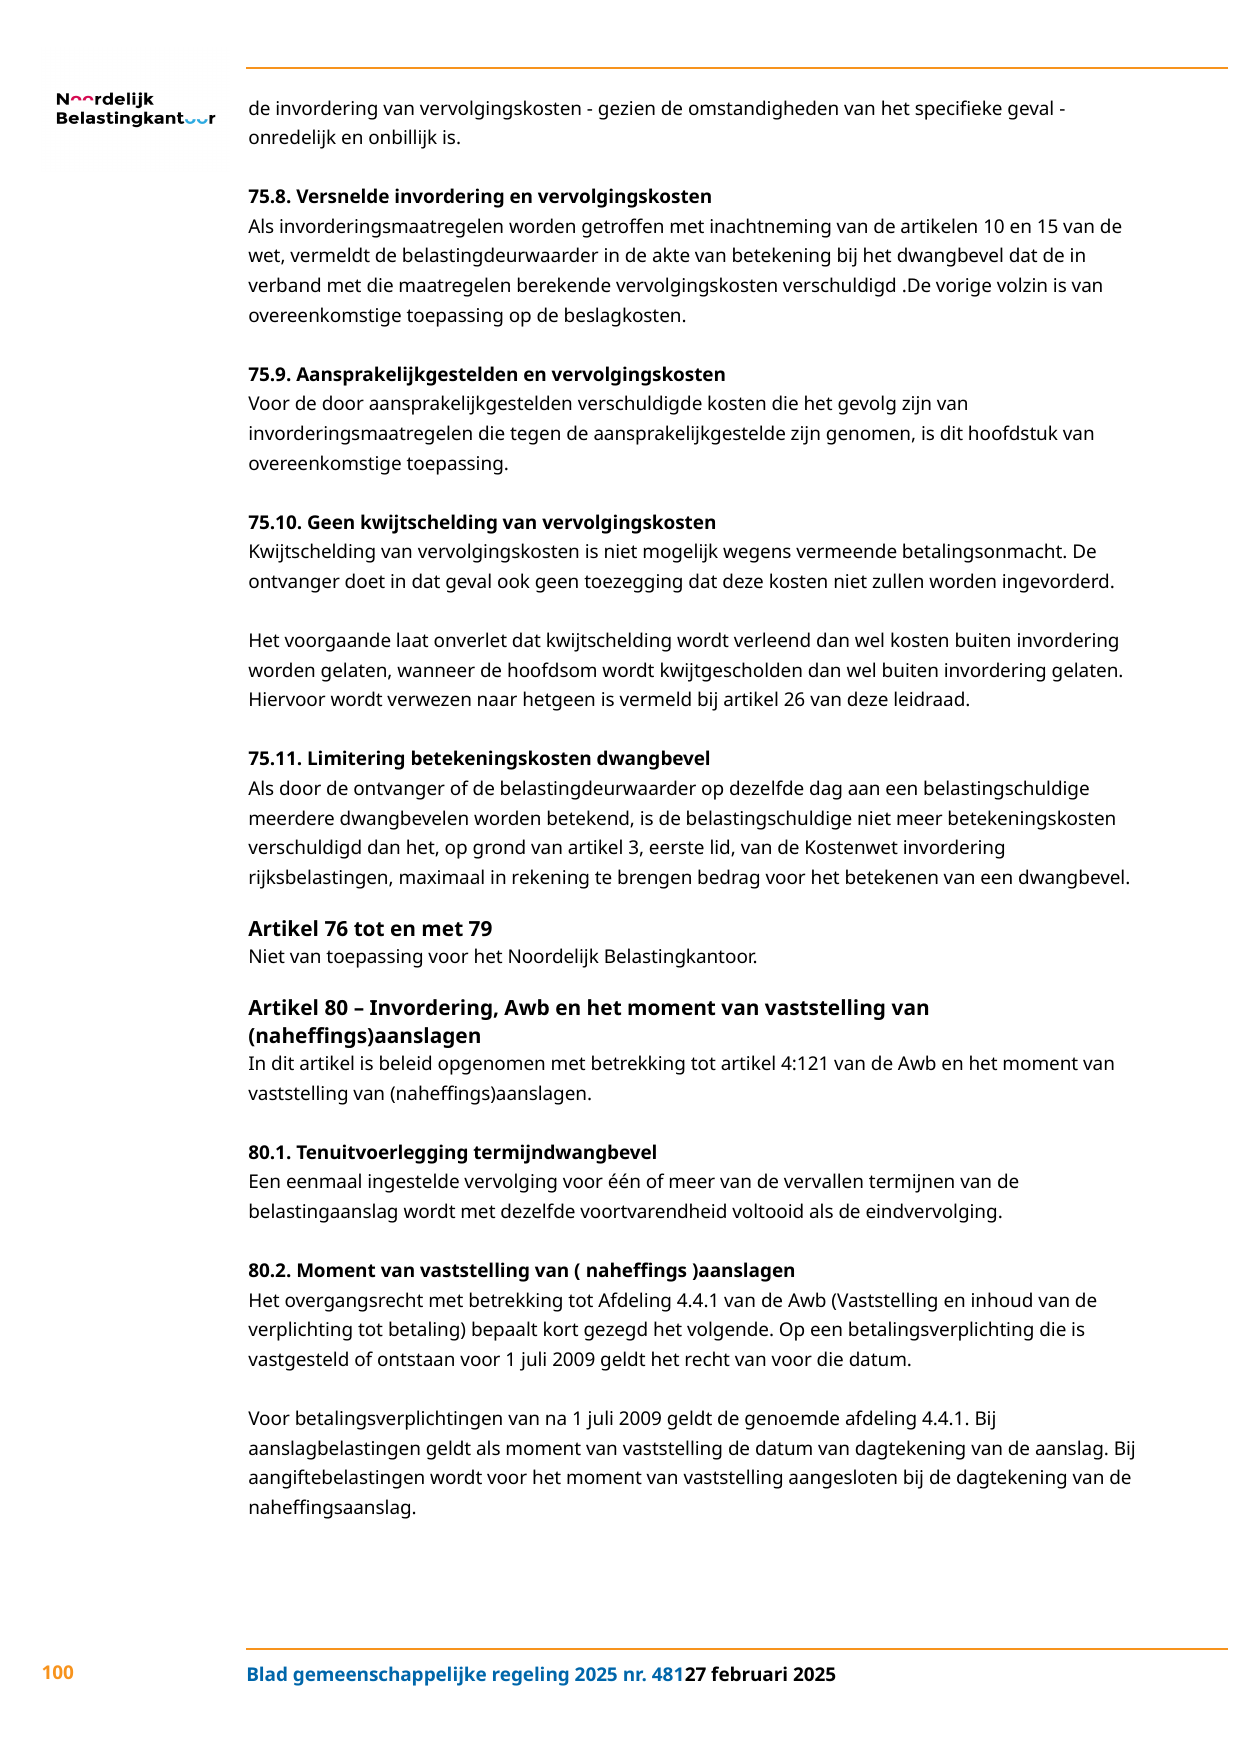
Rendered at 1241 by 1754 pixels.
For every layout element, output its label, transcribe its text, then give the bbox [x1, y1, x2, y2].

text Voor betalingsverplichtingen van na 1 juli 2009 geldt de genoemde afdeling 4.4.1. Bij aanslagbelastingen geldt als moment van vaststelling de datum van dagtekening van de aanslag. Bij aangiftebelastingen wordt voor het moment van vaststelling aangesloten bij de dagtekening van de naheffingsaanslag. [248, 1405, 1152, 1519]
text Niet van toepassing voor het Noordelijk Belastingkantoor. [248, 943, 1152, 968]
text Artikel 76 tot en met 79 [248, 914, 1152, 943]
text Het overgangsrecht met betrekking tot Afdeling 4.4.1 van de Awb (Vaststelling en inhoud van de verplichting tot betaling) bepaalt kort gezegd het volgende. Op een betalingsverplichting die is vastgesteld of ontstaan voor 1 juli 2009 geldt het recht van voor die datum. [248, 1287, 1152, 1372]
text Als invorderingsmaatregelen worden getroffen met inachtneming van de artikelen 10 en 15 van de wet, vermeldt de belastingdeurwaarder in de akte van betekening bij het dwangbevel dat de in verband met die maatregelen berekende vervolgingskosten verschuldigd .De vorige volzin is van overeenkomstige toepassing op de beslagkosten. [248, 213, 1152, 328]
picture [41, 47, 231, 172]
text In dit artikel is beleid opgenomen met betrekking tot artikel 4:121 van de Awb en het moment van vaststelling van (naheffings)aanslagen. [248, 1050, 1152, 1105]
text 75.9. Aansprakelijkgestelden en vervolgingskosten [248, 361, 1152, 387]
text Een eenmaal ingestelde vervolging voor één of meer van de vervallen termijnen van de belastingaanslag wordt met dezelfde voortvarendheid voltooid als de eindvervolging. [248, 1168, 1152, 1224]
text Artikel 80 – Invordering, Awb en het moment van vaststelling van (naheffings)aanslagen [248, 993, 1152, 1050]
text 75.10. Geen kwijtschelding van vervolgingskosten [248, 509, 1152, 535]
text de invordering van vervolgingskosten - gezien de omstandigheden van het specifieke geval - onredelijk en onbillijk is. [248, 95, 1152, 150]
text Kwijtschelding van vervolgingskosten is niet mogelijk wegens vermeende betalingsonmacht. De ontvanger doet in dat geval ook geen toezegging dat deze kosten niet zullen worden ingevorderd. [248, 538, 1152, 594]
text Als door de ontvanger of de belastingdeurwaarder op dezelfde dag aan een belastingschuldige meerdere dwangbevelen worden betekend, is de belastingschuldige niet meer betekeningskosten verschuldigd dan het, op grond van artikel 3, eerste lid, van de Kostenwet invordering rijksbelastingen, maximaal in rekening te brengen bedrag voor het betekenen van een dwangbevel. [248, 775, 1152, 890]
text 80.1. Tenuitvoerlegging termijndwangbevel [248, 1139, 1152, 1164]
text 75.11. Limitering betekeningskosten dwangbevel [248, 746, 1152, 771]
text Het voorgaande laat onverlet dat kwijtschelding wordt verleend dan wel kosten buiten invordering worden gelaten, wanneer de hoofdsom wordt kwijtgescholden dan wel buiten invordering gelaten. Hiervoor wordt verwezen naar hetgeen is vermeld bij artikel 26 van deze leidraad. [248, 627, 1152, 712]
text 80.2. Moment van vaststelling van ( naheffings )aanslagen [248, 1257, 1152, 1283]
text 75.8. Versnelde invordering en vervolgingskosten [248, 183, 1152, 209]
text Voor de door aansprakelijkgestelden verschuldigde kosten die het gevolg zijn van invorderingsmaatregelen die tegen de aansprakelijkgestelde zijn genomen, is dit hoofdstuk van overeenkomstige toepassing. [248, 391, 1152, 476]
